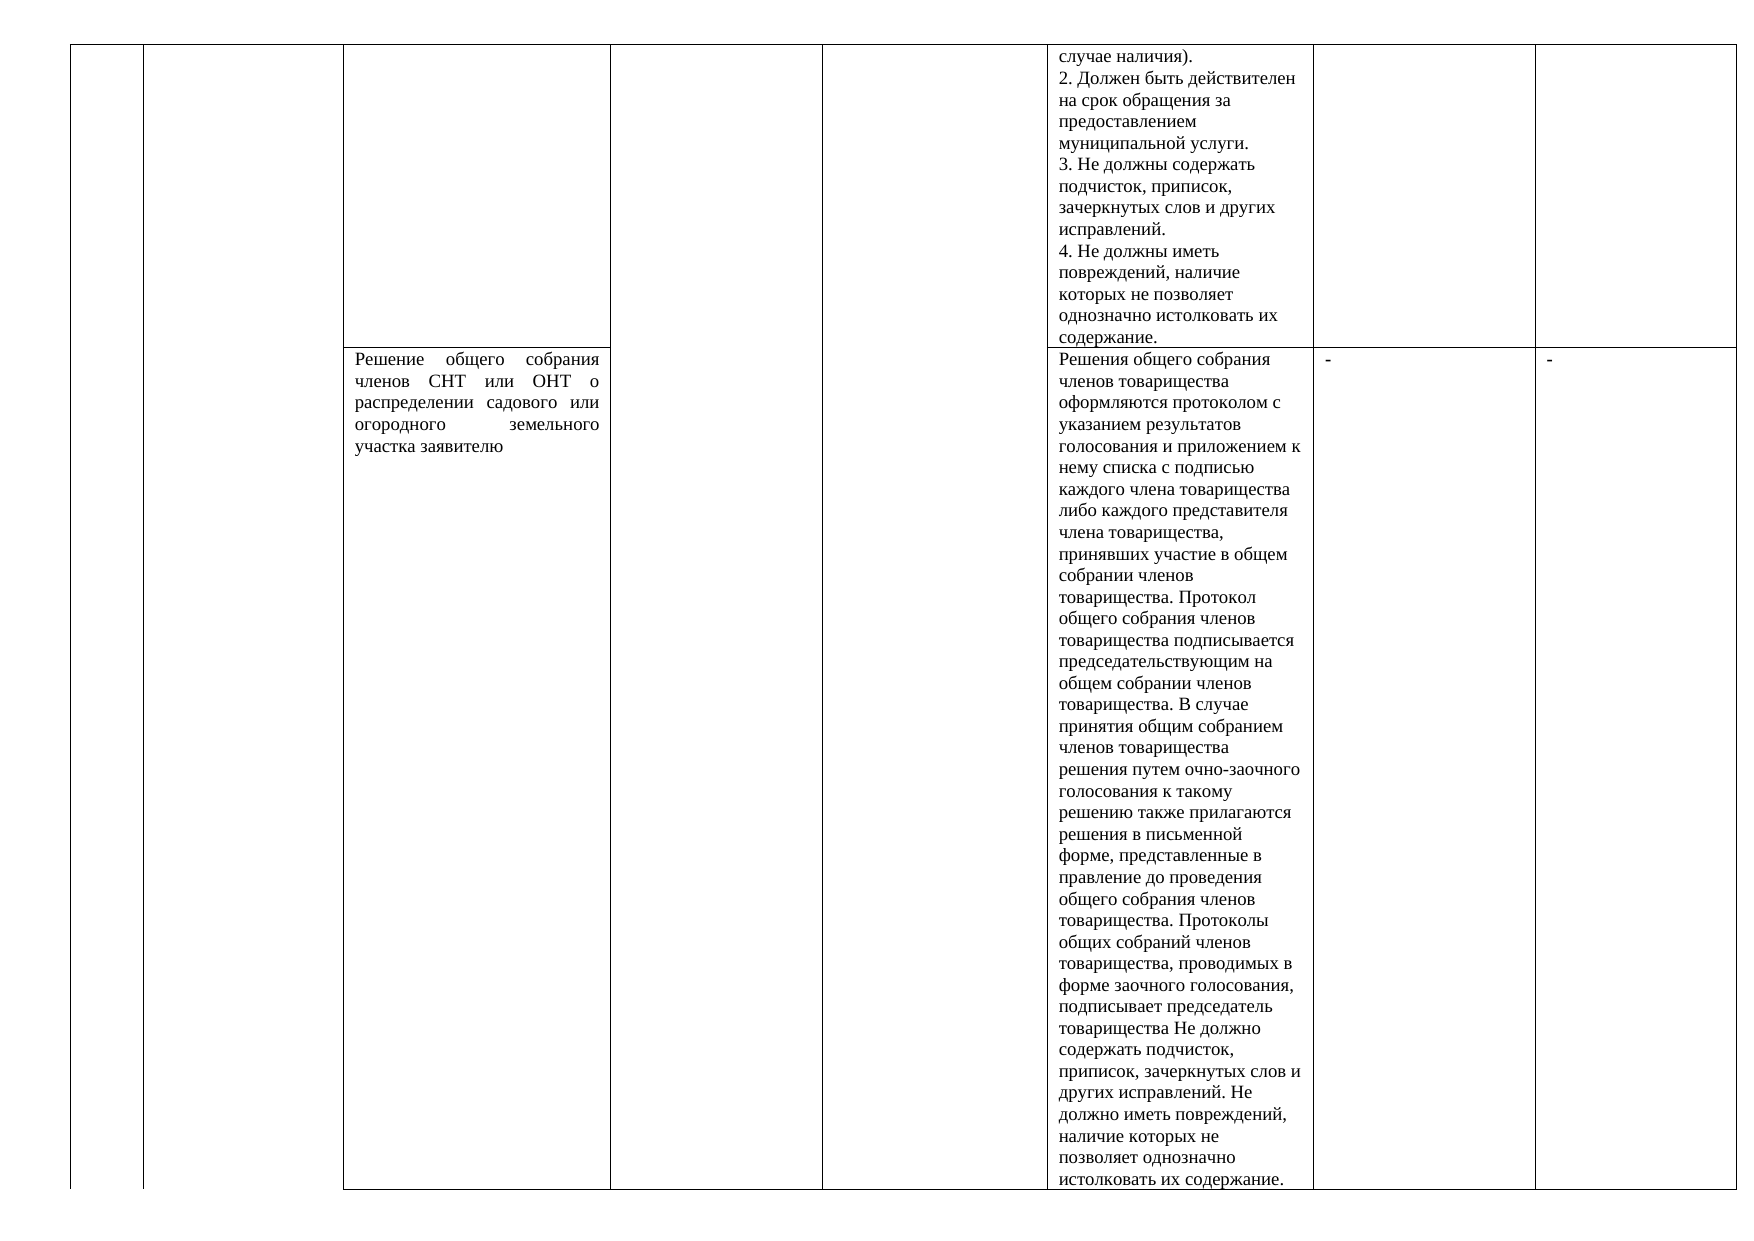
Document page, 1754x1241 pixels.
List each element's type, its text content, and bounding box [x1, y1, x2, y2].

table_cell - [1536, 348, 1736, 1189]
table_cell Решение общего собрания членов СНТ или ОНТ о распределении садового или огородного земельного участка заявителю [344, 348, 610, 1189]
table_cell случае наличия). 2. Должен быть действителен на срок обращения за предоставлением муниципальной услуги. 3. Не должны содержать подчисток, приписок, зачеркнутых слов и других исправлений. 4. Не должны иметь повреждений, наличие которых не позволяет однозначно истолковать их содержание. [1048, 45, 1313, 347]
table_cell - [1314, 348, 1535, 1189]
table_cell Решения общего собрания членов товарищества оформляются протоколом с указанием результатов голосования и приложением к нему списка с подписью каждого члена товарищества либо каждого представителя члена товарищества, принявших участие в общем собрании членов товарищества. Протокол общего собрания членов товарищества подписывается председательствующим на общем собрании членов товарищества. В случае принятия общим собранием членов товарищества решения путем очно-заочного голосования к такому решению также прилагаются решения в письменной форме, представленные в правление до проведения общего собрания членов товарищества. Протоколы общих собраний членов товарищества, проводимых в форме заочного голосования, подписывает председатель товарищества Не должно содержать подчисток, приписок, зачеркнутых слов и других исправлений. Не должно иметь повреждений, наличие которых не позволяет однозначно истолковать их содержание. [1048, 348, 1313, 1189]
table_cell [344, 45, 610, 347]
